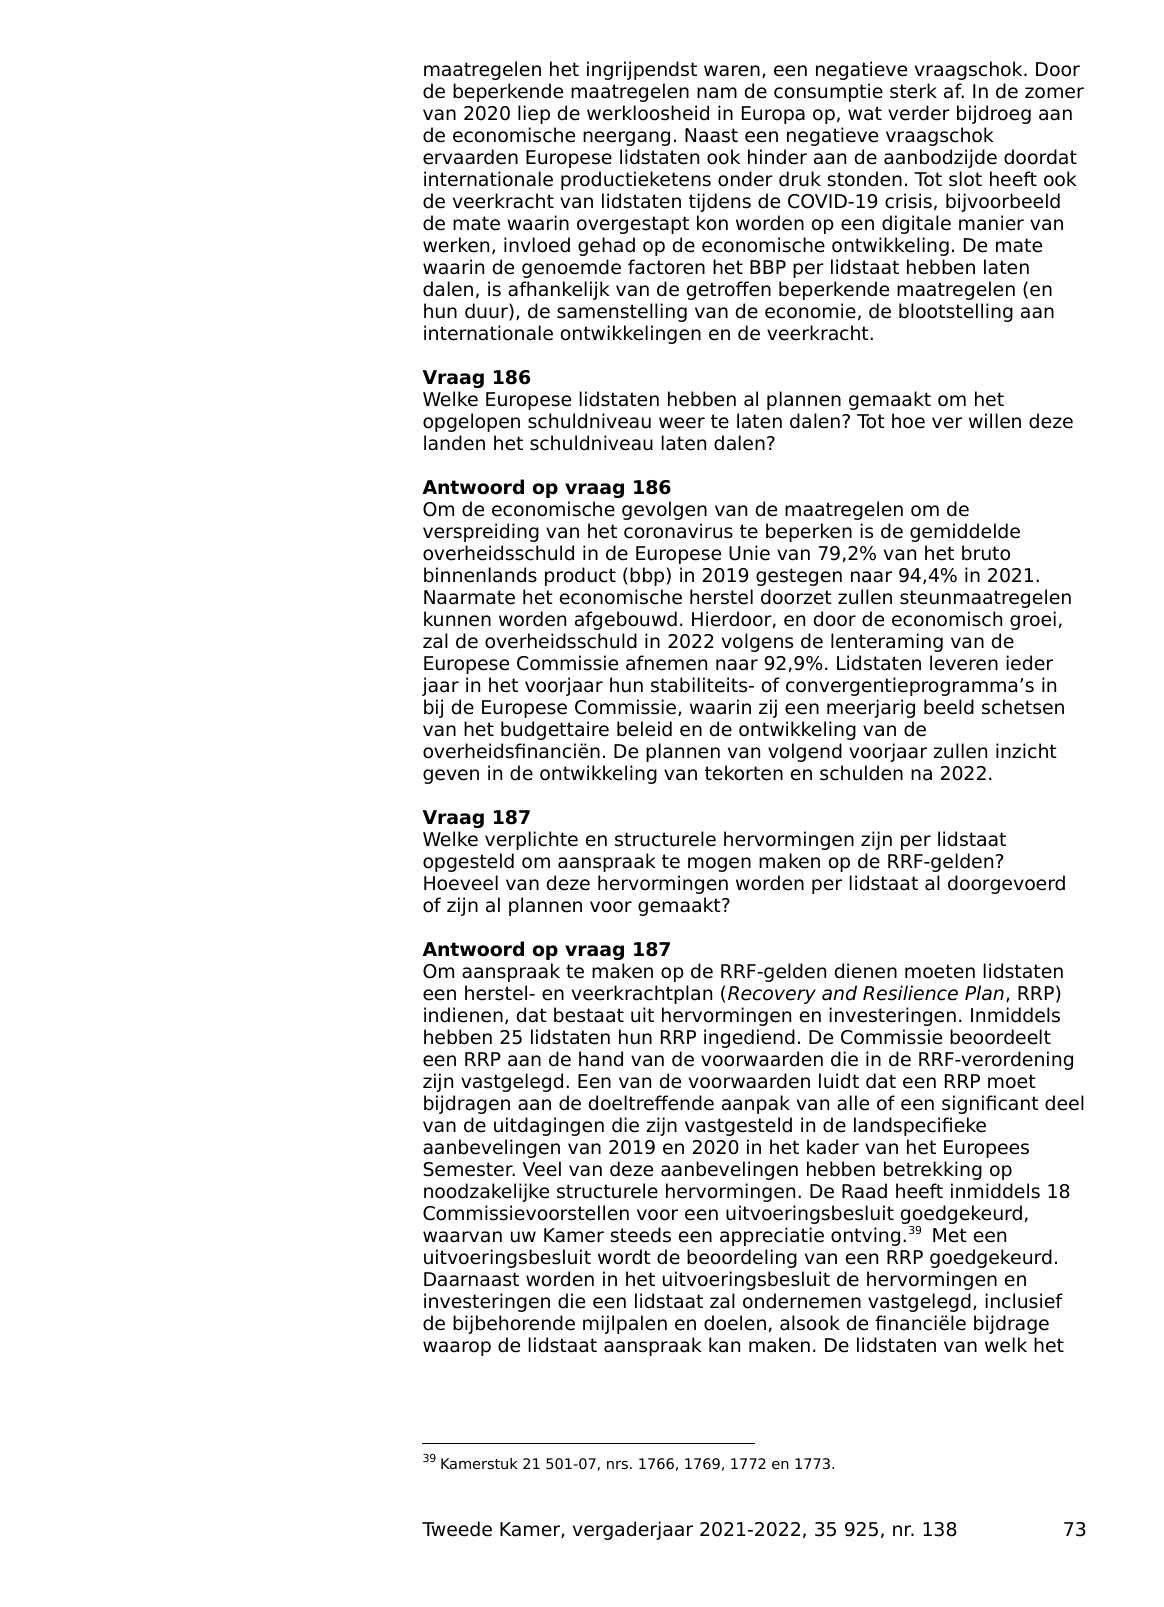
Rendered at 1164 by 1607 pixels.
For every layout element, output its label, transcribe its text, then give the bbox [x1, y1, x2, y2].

subtitle Vraag 186 [422, 367, 1087, 389]
text Kamerstuk 21 501-07, nrs. 1766, 1769, 1772 en 1773. [422, 1452, 1087, 1474]
text maatregelen het ingrijpendst waren, een negatieve vraagschok. Door de beperkende maatregelen nam de consumptie sterk af. In de zomer van 2020 liep de werkloosheid in Europa op, wat verder bijdroeg aan de economische neergang. Naast een negatieve vraagschok ervaarden Europese lidstaten ook hinder aan de aanbodzijde doordat internationale productieketens onder druk stonden. Tot slot heeft ook de veerkracht van lidstaten tijdens de COVID-19 crisis, bijvoorbeeld de mate waarin overgestapt kon worden op een digitale manier van werken, invloed gehad op de economische ontwikkeling. De mate waarin de genoemde factoren het BBP per lidstaat hebben laten dalen, is afhankelijk van de getroffen beperkende maatregelen (en hun duur), de samenstelling van de economie, de blootstelling aan internationale ontwikkelingen en de veerkracht. [422, 59, 1087, 345]
subtitle Antwoord op vraag 187 [422, 939, 1087, 961]
text Welke Europese lidstaten hebben al plannen gemaakt om het opgelopen schuldniveau weer te laten dalen? Tot hoe ver willen deze landen het schuldniveau laten dalen? [422, 389, 1087, 455]
subtitle Antwoord op vraag 186 [422, 477, 1087, 499]
text Om de economische gevolgen van de maatregelen om de verspreiding van het coronavirus te beperken is de gemiddelde overheidsschuld in de Europese Unie van 79,2% van het bruto binnenlands product (bbp) in 2019 gestegen naar 94,4% in 2021. Naarmate het economische herstel doorzet zullen steunmaatregelen kunnen worden afgebouwd. Hierdoor, en door de economisch groei, zal de overheidsschuld in 2022 volgens de lenteraming van de Europese Commissie afnemen naar 92,9%. Lidstaten leveren ieder jaar in het voorjaar hun stabiliteits- of convergentieprogramma’s in bij de Europese Commissie, waarin zij een meerjarig beeld schetsen van het budgettaire beleid en de ontwikkeling van de overheidsfinanciën. De plannen van volgend voorjaar zullen inzicht geven in de ontwikkeling van tekorten en schulden na 2022. [422, 499, 1087, 785]
subtitle Vraag 187 [422, 807, 1087, 829]
text Welke verplichte en structurele hervormingen zijn per lidstaat opgesteld om aanspraak te mogen maken op de RRF-gelden? Hoeveel van deze hervormingen worden per lidstaat al doorgevoerd of zijn al plannen voor gemaakt? [422, 829, 1087, 917]
text Om aanspraak te maken op de RRF-gelden dienen moeten lidstaten een herstel- en veerkrachtplan (Recovery and Resilience Plan, RRP) indienen, dat bestaat uit hervormingen en investeringen. Inmiddels hebben 25 lidstaten hun RRP ingediend. De Commissie beoordeelt een RRP aan de hand van de voorwaarden die in de RRF-verordening zijn vastgelegd. Een van de voorwaarden luidt dat een RRP moet bijdragen aan de doeltreffende aanpak van alle of een significant deel van de uitdagingen die zijn vastgesteld in de landspecifieke aanbevelingen van 2019 en 2020 in het kader van het Europees Semester. Veel van deze aanbevelingen hebben betrekking op noodzakelijke structurele hervormingen. De Raad heeft inmiddels 18 Commissievoorstellen voor een uitvoeringsbesluit goedgekeurd, waarvan uw Kamer steeds een appreciatie ontving. Met een uitvoeringsbesluit wordt de beoordeling van een RRP goedgekeurd. Daarnaast worden in het uitvoeringsbesluit de hervormingen en investeringen die een lidstaat zal ondernemen vastgelegd, inclusief de bijbehorende mijlpalen en doelen, alsook de financiële bijdrage waarop de lidstaat aanspraak kan maken. De lidstaten van welk het [422, 961, 1087, 1357]
